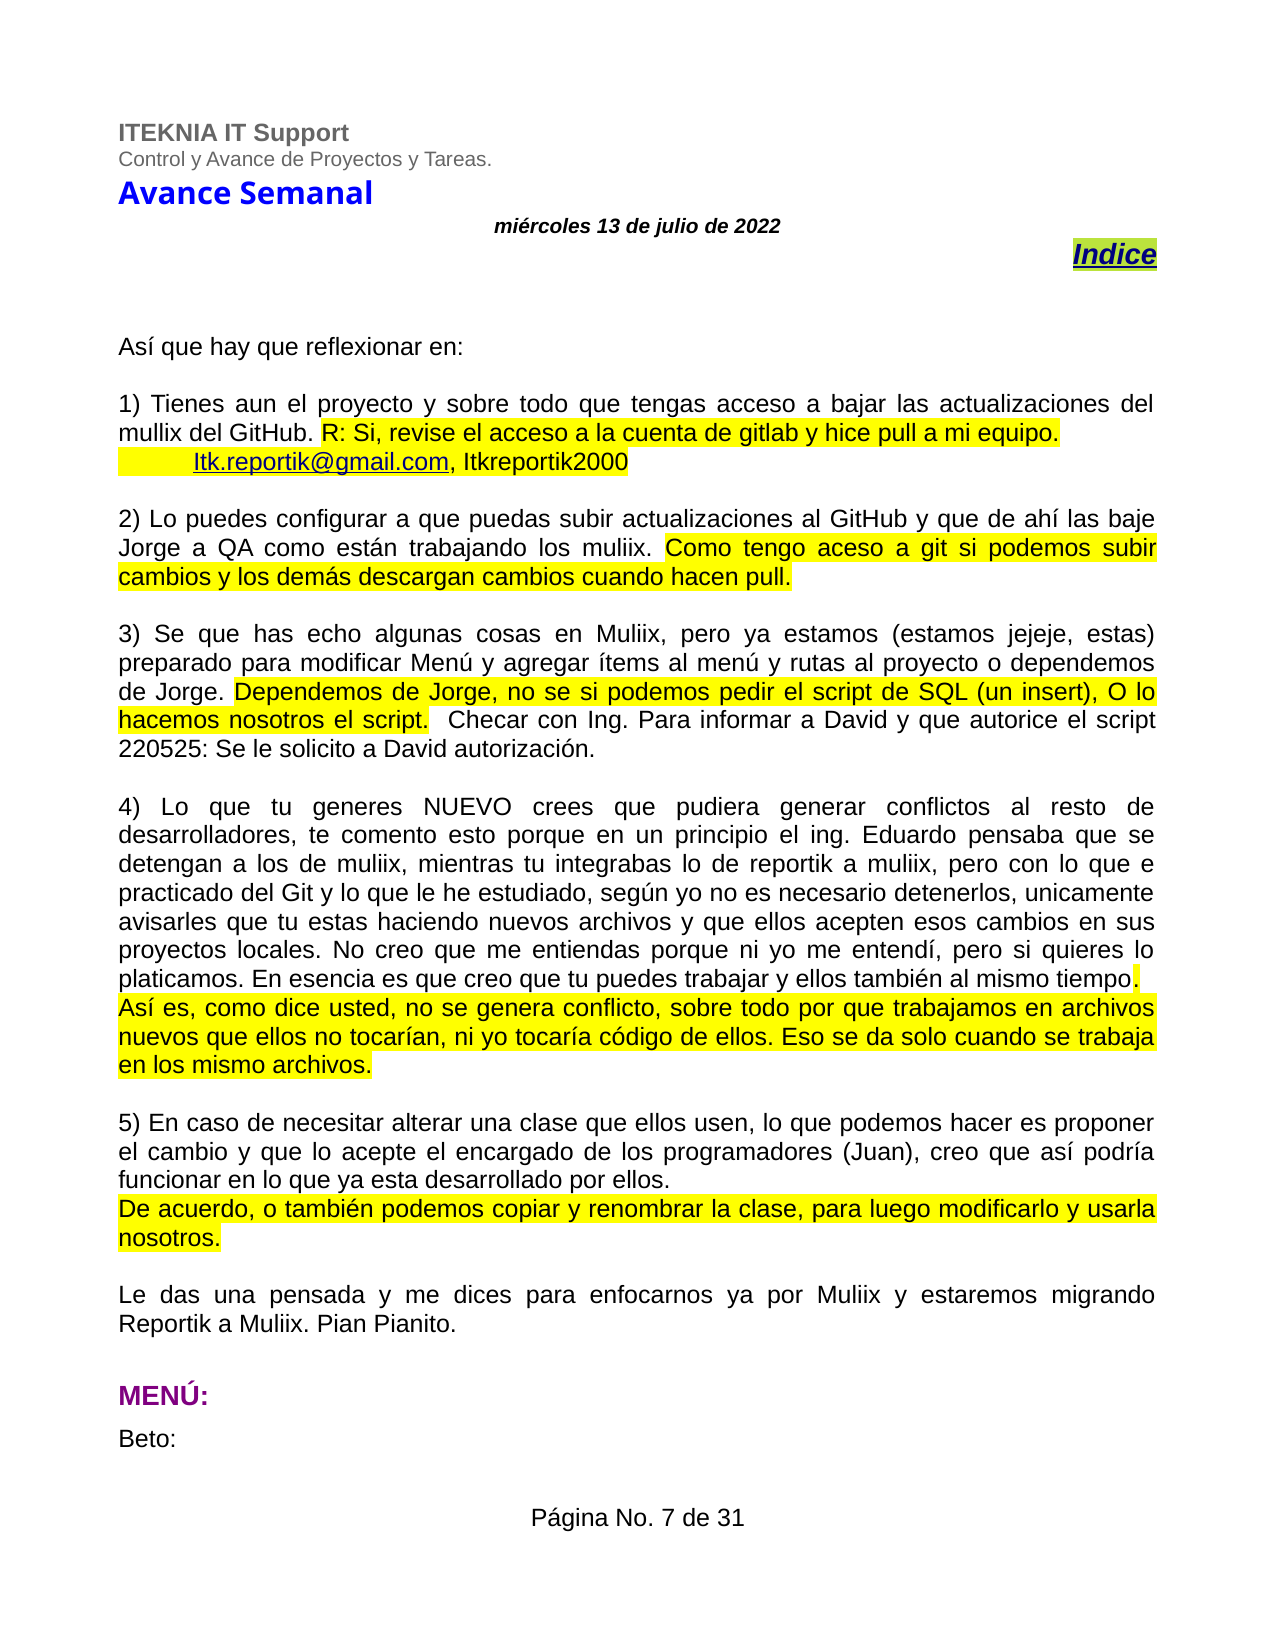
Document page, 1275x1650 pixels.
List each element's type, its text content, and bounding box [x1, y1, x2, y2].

text Así es, como dice usted, no se genera conflicto, sobre todo por que trabajamos en archivos nuevos que ellos no tocarían, ni yo tocaría código de ellos. Eso se da solo cuando se trabaja en los mismo archivos. [118, 993, 1157, 1079]
text Le das una pensada y me dices para enfocarnos ya por Muliix y estaremos migrando Reportik a Muliix. Pian Pianito. [118, 1281, 1157, 1338]
text De acuerdo, o también podemos copiar y renombrar la clase, para luego modificarlo y usarla nosotros. [118, 1194, 1157, 1252]
text 4) Lo que tu generes NUEVO crees que pudiera generar conflictos al resto de desarrolladores, te comento esto porque en un principio el ing. Eduardo pensaba que se detengan a los de muliix, mientras tu integrabas lo de reportik a muliix, pero con lo que e practicado del Git y lo que le he estudiado, según yo no es necesario detenerlos, unicamente avisarles que tu estas haciendo nuevos archivos y que ellos acepten esos cambios en sus proyectos locales. No creo que me entiendas porque ni yo me entendí, pero si quieres lo platicamos. En esencia es que creo que tu puedes trabajar y ellos también al mismo tiempo. [118, 792, 1157, 993]
text 3) Se que has echo algunas cosas en Muliix, pero ya estamos (estamos jejeje, estas) preparado para modificar Menú y agregar ítems al menú y rutas al proyecto o dependemos de Jorge. Dependemos de Jorge, no se si podemos pedir el script de SQL (un insert), O lo hacemos nosotros el script. Checar con Ing. Para informar a David y que autorice el script 220525: Se le solicito a David autorización. [118, 619, 1157, 763]
text Beto: [118, 1424, 1157, 1452]
subtitle MENÚ: [118, 1379, 1157, 1411]
text Así que hay que reflexionar en: [118, 332, 1157, 361]
text Itk.reportik@gmail.com, Itkreportik2000 [118, 447, 1157, 476]
text 5) En caso de necesitar alterar una clase que ellos usen, lo que podemos hacer es proponer el cambio y que lo acepte el encargado de los programadores (Juan), creo que así podría funcionar en lo que ya esta desarrollado por ellos. [118, 1108, 1157, 1194]
text 1) Tienes aun el proyecto y sobre todo que tengas acceso a bajar las actualizaciones del mullix del GitHub. R: Si, revise el acceso a la cuenta de gitlab y hice pull a mi equipo. [118, 389, 1157, 447]
text 2) Lo puedes configurar a que puedas subir actualizaciones al GitHub y que de ahí las baje Jorge a QA como están trabajando los muliix. Como tengo aceso a git si podemos subir cambios y los demás descargan cambios cuando hacen pull. [118, 504, 1157, 591]
